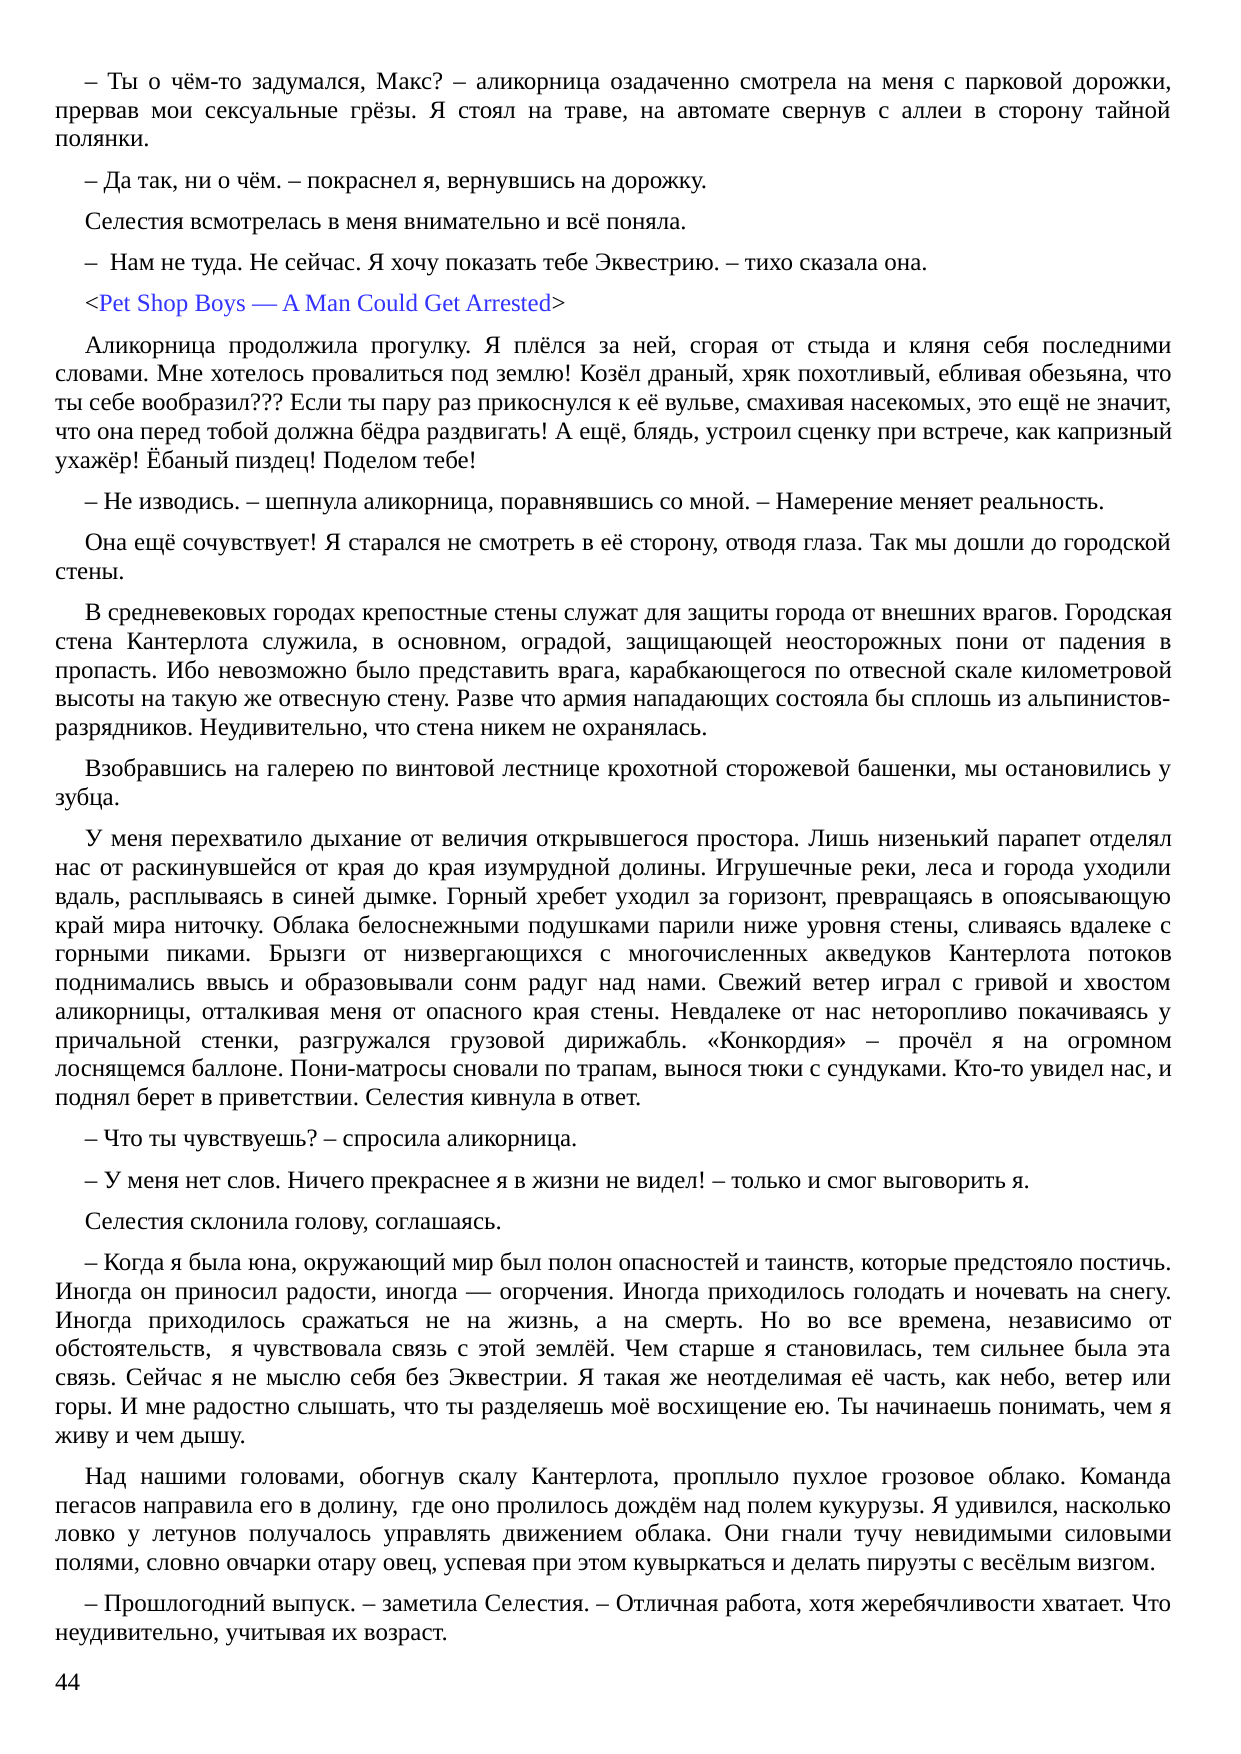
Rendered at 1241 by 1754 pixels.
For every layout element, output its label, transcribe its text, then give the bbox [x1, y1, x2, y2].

text Аликорница продолжила прогулку. Я плёлся за ней, сгорая от стыда и кляня себя последними словами. Мне хотелось провалиться под землю! Козёл драный, хряк похотливый, ебливая обезьяна, что ты себе вообразил??? Если ты пару раз прикоснулся к её вульве, смахивая насекомых, это ещё не значит, что она перед тобой должна бёдра раздвигать! А ещё, блядь, устроил сценку при встрече, как капризный ухажёр! Ёбаный пиздец! Поделом тебе! [55, 330, 1173, 473]
text Она ещё сочувствует! Я старался не смотреть в её сторону, отводя глаза. Так мы дошли до городской стены. [55, 527, 1173, 585]
text Селестия склонила голову, соглашаясь. [55, 1206, 1173, 1235]
text – Нам не туда. Не сейчас. Я хочу показать тебе Эквестрию. – тихо сказала она. [55, 247, 1173, 276]
text Селестия всмотрелась в меня внимательно и всё поняла. [55, 206, 1173, 235]
text – Прошлогодний выпуск. – заметила Селестия. – Отличная работа, хотя жеребячливости хватает. Что неудивительно, учитывая их возраст. [55, 1588, 1173, 1646]
text – Что ты чувствуешь? – спросила аликорница. [55, 1123, 1173, 1152]
text – У меня нет слов. Ничего прекраснее я в жизни не видел! – только и смог выговорить я. [55, 1165, 1173, 1193]
text – Когда я была юна, окружающий мир был полон опасностей и таинств, которые предстояло постичь. Иногда он приносил радости, иногда — огорчения. Иногда приходилось голодать и ночевать на снегу. Иногда приходилось сражаться не на жизнь, а на смерть. Но во все времена, независимо от обстоятельств, я чувствовала связь с этой землёй. Чем старше я становилась, тем сильнее была эта связь. Сейчас я не мыслю себя без Эквестрии. Я такая же неотделимая её часть, как небо, ветер или горы. И мне радостно слышать, что ты разделяешь моё восхищение ею. Ты начинаешь понимать, чем я живу и чем дышу. [55, 1247, 1173, 1448]
text – Не изводись. – шепнула аликорница, поравнявшись со мной. – Намерение меняет реальность. [55, 486, 1173, 515]
text У меня перехватило дыхание от величия открывшегося простора. Лишь низенький парапет отделял нас от раскинувшейся от края до края изумрудной долины. Игрушечные реки, леса и города уходили вдаль, расплываясь в синей дымке. Горный хребет уходил за горизонт, превращаясь в опоясывающую край мира ниточку. Облака белоснежными подушками парили ниже уровня стены, сливаясь вдалеке с горными пиками. Брызги от низвергающихся с многочисленных акведуков Кантерлота потоков поднимались ввысь и образовывали сонм радуг над нами. Свежий ветер играл с гривой и хвостом аликорницы, отталкивая меня от опасного края стены. Невдалеке от нас неторопливо покачиваясь у причальной стенки, разгружался грузовой дирижабль. «Конкордия» – прочёл я на огромном лоснящемся баллоне. Пони-матросы сновали по трапам, вынося тюки с сундуками. Кто-то увидел нас, и поднял берет в приветствии. Селестия кивнула в ответ. [55, 823, 1173, 1111]
text Над нашими головами, обогнув скалу Кантерлота, проплыло пухлое грозовое облако. Команда пегасов направила его в долину, где оно пролилось дождём над полем кукурузы. Я удивился, насколько ловко у летунов получалось управлять движением облака. Они гнали тучу невидимыми силовыми полями, словно овчарки отару овец, успевая при этом кувыркаться и делать пируэты с весёлым визгом. [55, 1461, 1173, 1576]
text – Ты о чём-то задумался, Макс? – аликорница озадаченно смотрела на меня с парковой дорожки, прервав мои сексуальные грёзы. Я стоял на траве, на автомате свернув с аллеи в сторону тайной полянки. [55, 66, 1173, 152]
text В средневековых городах крепостные стены служат для защиты города от внешних врагов. Городская стена Кантерлота служила, в основном, оградой, защищающей неосторожных пони от падения в пропасть. Ибо невозможно было представить врага, карабкающегося по отвесной скале километровой высоты на такую же отвесную стену. Разве что армия нападающих состояла бы сплошь из альпинистов-разрядников. Неудивительно, что стена никем не охранялась. [55, 597, 1173, 741]
text – Да так, ни о чём. – покраснел я, вернувшись на дорожку. [55, 165, 1173, 193]
text Взобравшись на галерею по винтовой лестнице крохотной сторожевой башенки, мы остановились у зубца. [55, 753, 1173, 811]
text <Pet Shop Boys — A Man Could Get Arrested> [55, 288, 1173, 317]
